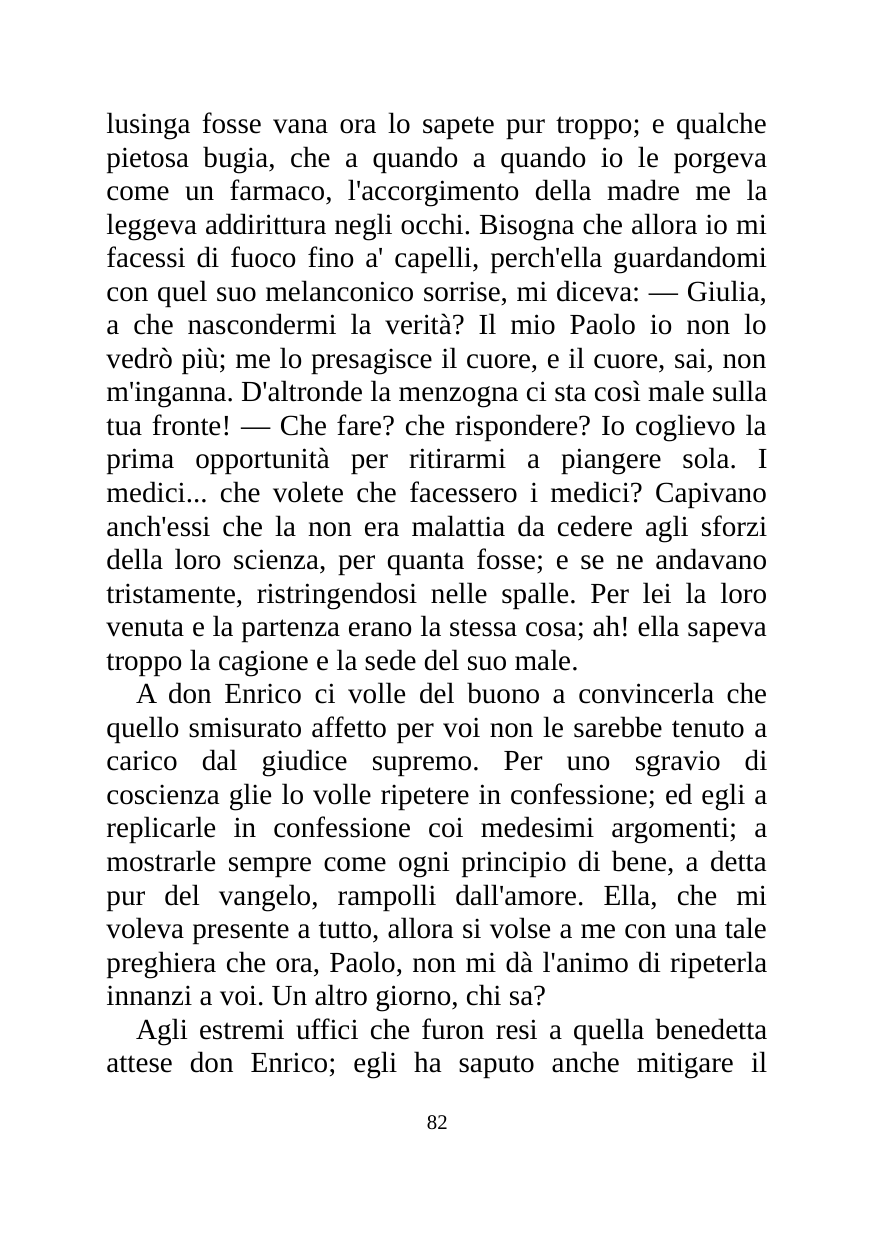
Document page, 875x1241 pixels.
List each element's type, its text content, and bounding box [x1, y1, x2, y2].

text A don Enrico ci volle del buono a convincerla che quello smisurato affetto per voi non le sarebbe tenuto a carico dal giudice supremo. Per uno sgravio di coscienza glie lo volle ripetere in confessione; ed egli a replicarle in confessione coi medesimi argomenti; a mostrarle sempre come ogni principio di bene, a detta pur del vangelo, rampolli dall'amore. Ella, che mi voleva presente a tutto, allora si volse a me con una tale preghiera che ora, Paolo, non mi dà l'animo di ripeterla innanzi a voi. Un altro giorno, chi sa? [106, 676, 768, 1012]
text Agli estremi uffici che furon resi a quella benedetta attese don Enrico; egli ha saputo anche mitigare il [106, 1012, 768, 1079]
text lusinga fosse vana ora lo sapete pur troppo; e qualche pietosa bugia, che a quando a quando io le porgeva come un farmaco, l'accorgimento della madre me la leggeva addirittura negli occhi. Bisogna che allora io mi facessi di fuoco fino a' capelli, perch'ella guardandomi con quel suo melanconico sorrise, mi diceva: — Giulia, a che nascondermi la verità? Il mio Paolo io non lo vedrò più; me lo presagisce il cuore, e il cuore, sai, non m'inganna. D'altronde la menzogna ci sta così male sulla tua fronte! — Che fare? che rispondere? Io coglievo la prima opportunità per ritirarmi a piangere sola. I medici... che volete che facessero i medici? Capivano anch'essi che la non era malattia da cedere agli sforzi della loro scienza, per quanta fosse; e se ne andavano tristamente, ristringendosi nelle spalle. Per lei la loro venuta e la partenza erano la stessa cosa; ah! ella sapeva troppo la cagione e la sede del suo male. [106, 106, 768, 676]
